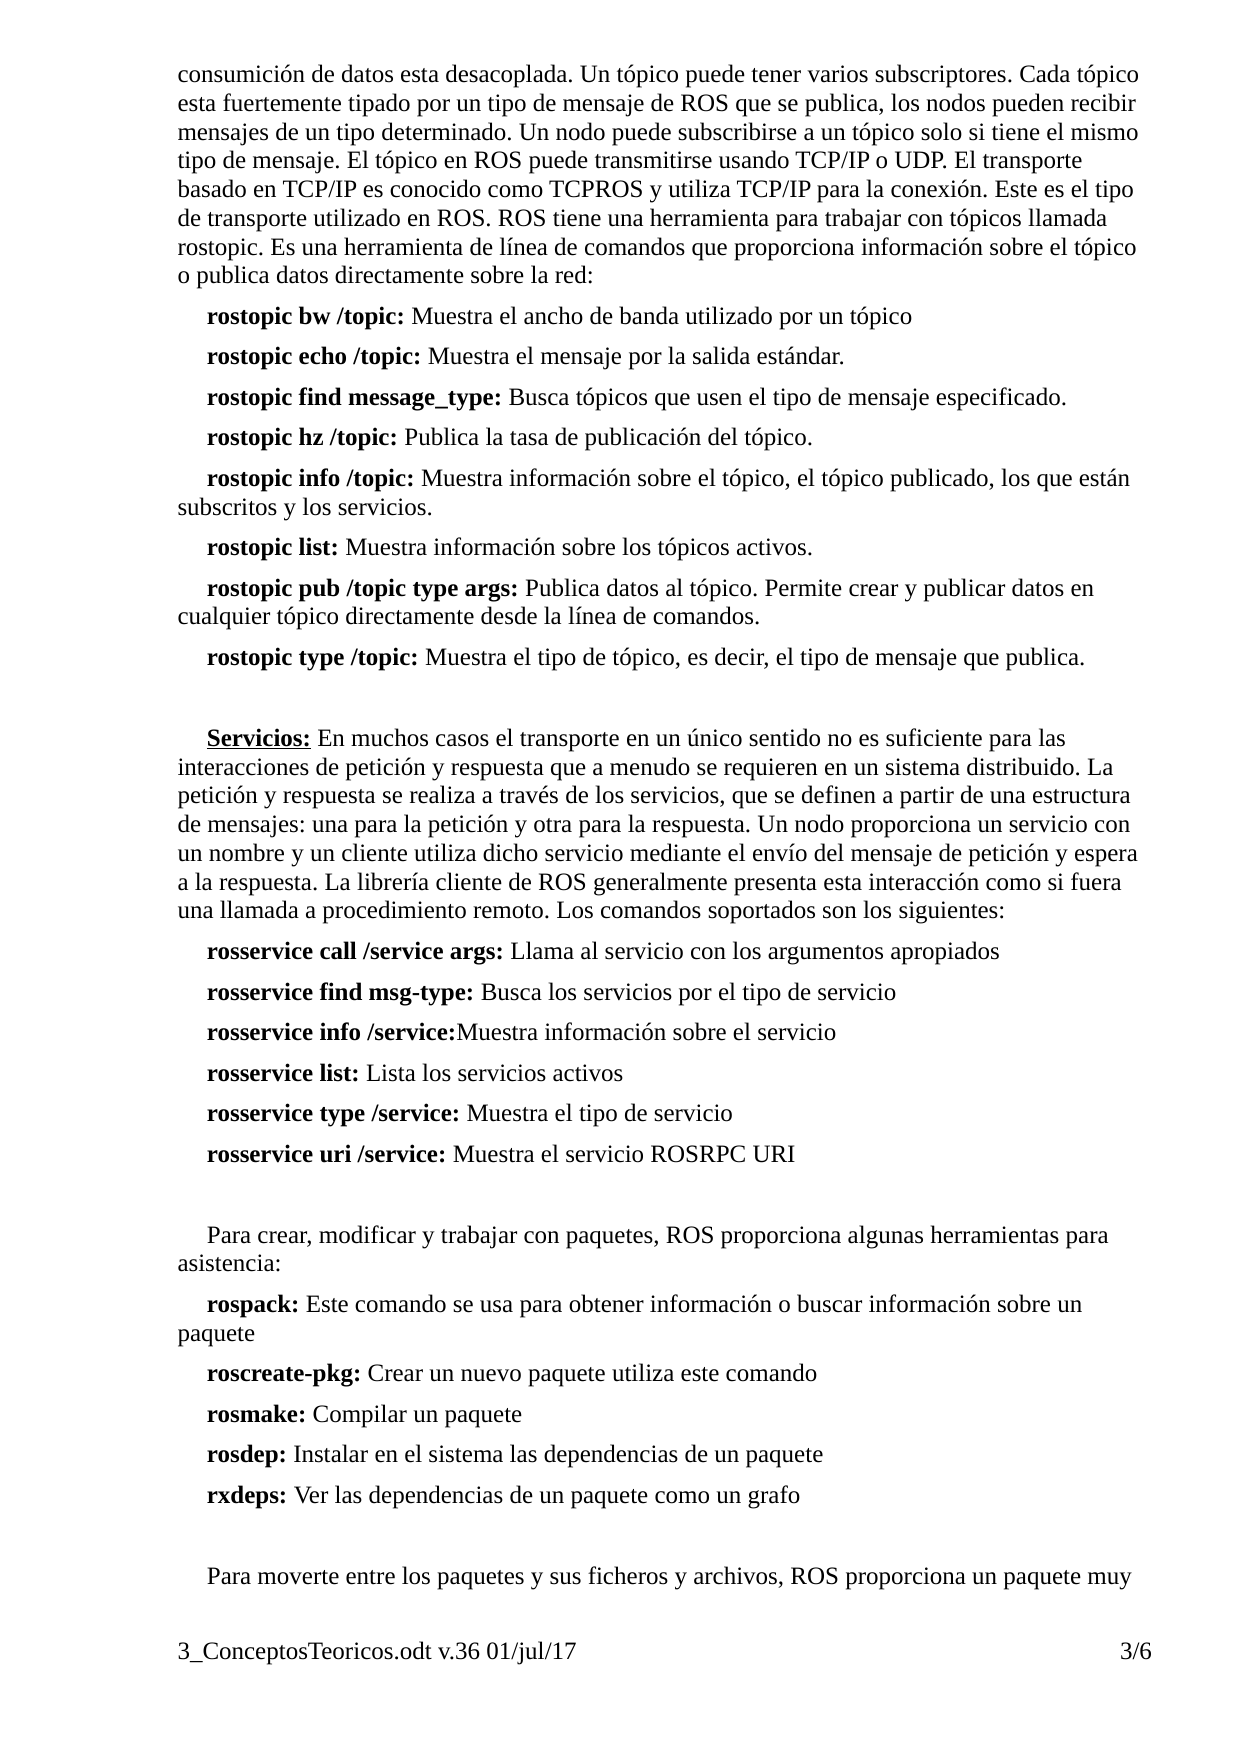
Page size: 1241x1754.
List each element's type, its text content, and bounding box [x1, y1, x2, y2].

text rosservice type /service: Muestra el tipo de servicio [177, 1098, 1152, 1127]
text rostopic find message_type: Busca tópicos que usen el tipo de mensaje especificado. [177, 382, 1152, 411]
text Servicios: En muchos casos el transporte en un único sentido no es suficiente para las interacciones de petición y respuesta que a menudo se requieren en un sistema distribuido. La petición y respuesta se realiza a través de los servicios, que se definen a partir de una estructura de mensajes: una para la petición y otra para la respuesta. Un nodo proporciona un servicio con un nombre y un cliente utiliza dicho servicio mediante el envío del mensaje de petición y espera a la respuesta. La librería cliente de ROS generalmente presenta esta interacción como si fuera una llamada a procedimiento remoto. Los comandos soportados son los siguientes: [177, 723, 1152, 924]
text rostopic pub /topic type args: Publica datos al tópico. Permite crear y publicar datos en cualquier tópico directamente desde la línea de comandos. [177, 573, 1152, 630]
text rostopic type /topic: Muestra el tipo de tópico, es decir, el tipo de mensaje que publica. [177, 642, 1152, 671]
text rosmake: Compilar un paquete [177, 1399, 1152, 1427]
text consumición de datos esta desacoplada. Un tópico puede tener varios subscriptores. Cada tópico esta fuertemente tipado por un tipo de mensaje de ROS que se publica, los nodos pueden recibir mensajes de un tipo determinado. Un nodo puede subscribirse a un tópico solo si tiene el mismo tipo de mensaje. El tópico en ROS puede transmitirse usando TCP/IP o UDP. El transporte basado en TCP/IP es conocido como TCPROS y utiliza TCP/IP para la conexión. Este es el tipo de transporte utilizado en ROS. ROS tiene una herramienta para trabajar con tópicos llamada rostopic. Es una herramienta de línea de comandos que proporciona información sobre el tópico o publica datos directamente sobre la red: [177, 59, 1152, 289]
text rosservice uri /service: Muestra el servicio ROSRPC URI [177, 1139, 1152, 1167]
text rosservice find msg-type: Busca los servicios por el tipo de servicio [177, 977, 1152, 1005]
text rostopic echo /topic: Muestra el mensaje por la salida estándar. [177, 341, 1152, 370]
text rxdeps: Ver las dependencias de un paquete como un grafo [177, 1480, 1152, 1508]
text rosdep: Instalar en el sistema las dependencias de un paquete [177, 1439, 1152, 1468]
text rostopic hz /topic: Publica la tasa de publicación del tópico. [177, 422, 1152, 451]
text rosservice list: Lista los servicios activos [177, 1058, 1152, 1086]
text Para crear, modificar y trabajar con paquetes, ROS proporciona algunas herramientas para asistencia: [177, 1220, 1152, 1277]
text rosservice call /service args: Llama al servicio con los argumentos apropiados [177, 936, 1152, 965]
text rosservice info /service:Muestra información sobre el servicio [177, 1017, 1152, 1046]
text rostopic list: Muestra información sobre los tópicos activos. [177, 532, 1152, 561]
text rostopic info /topic: Muestra información sobre el tópico, el tópico publicado, los que están subscritos y los servicios. [177, 463, 1152, 520]
text roscreate-pkg: Crear un nuevo paquete utiliza este comando [177, 1358, 1152, 1387]
text Para moverte entre los paquetes y sus ficheros y archivos, ROS proporciona un paquete muy [177, 1561, 1152, 1589]
text rostopic bw /topic: Muestra el ancho de banda utilizado por un tópico [177, 301, 1152, 329]
text rospack: Este comando se usa para obtener información o buscar información sobre un paquete [177, 1289, 1152, 1346]
